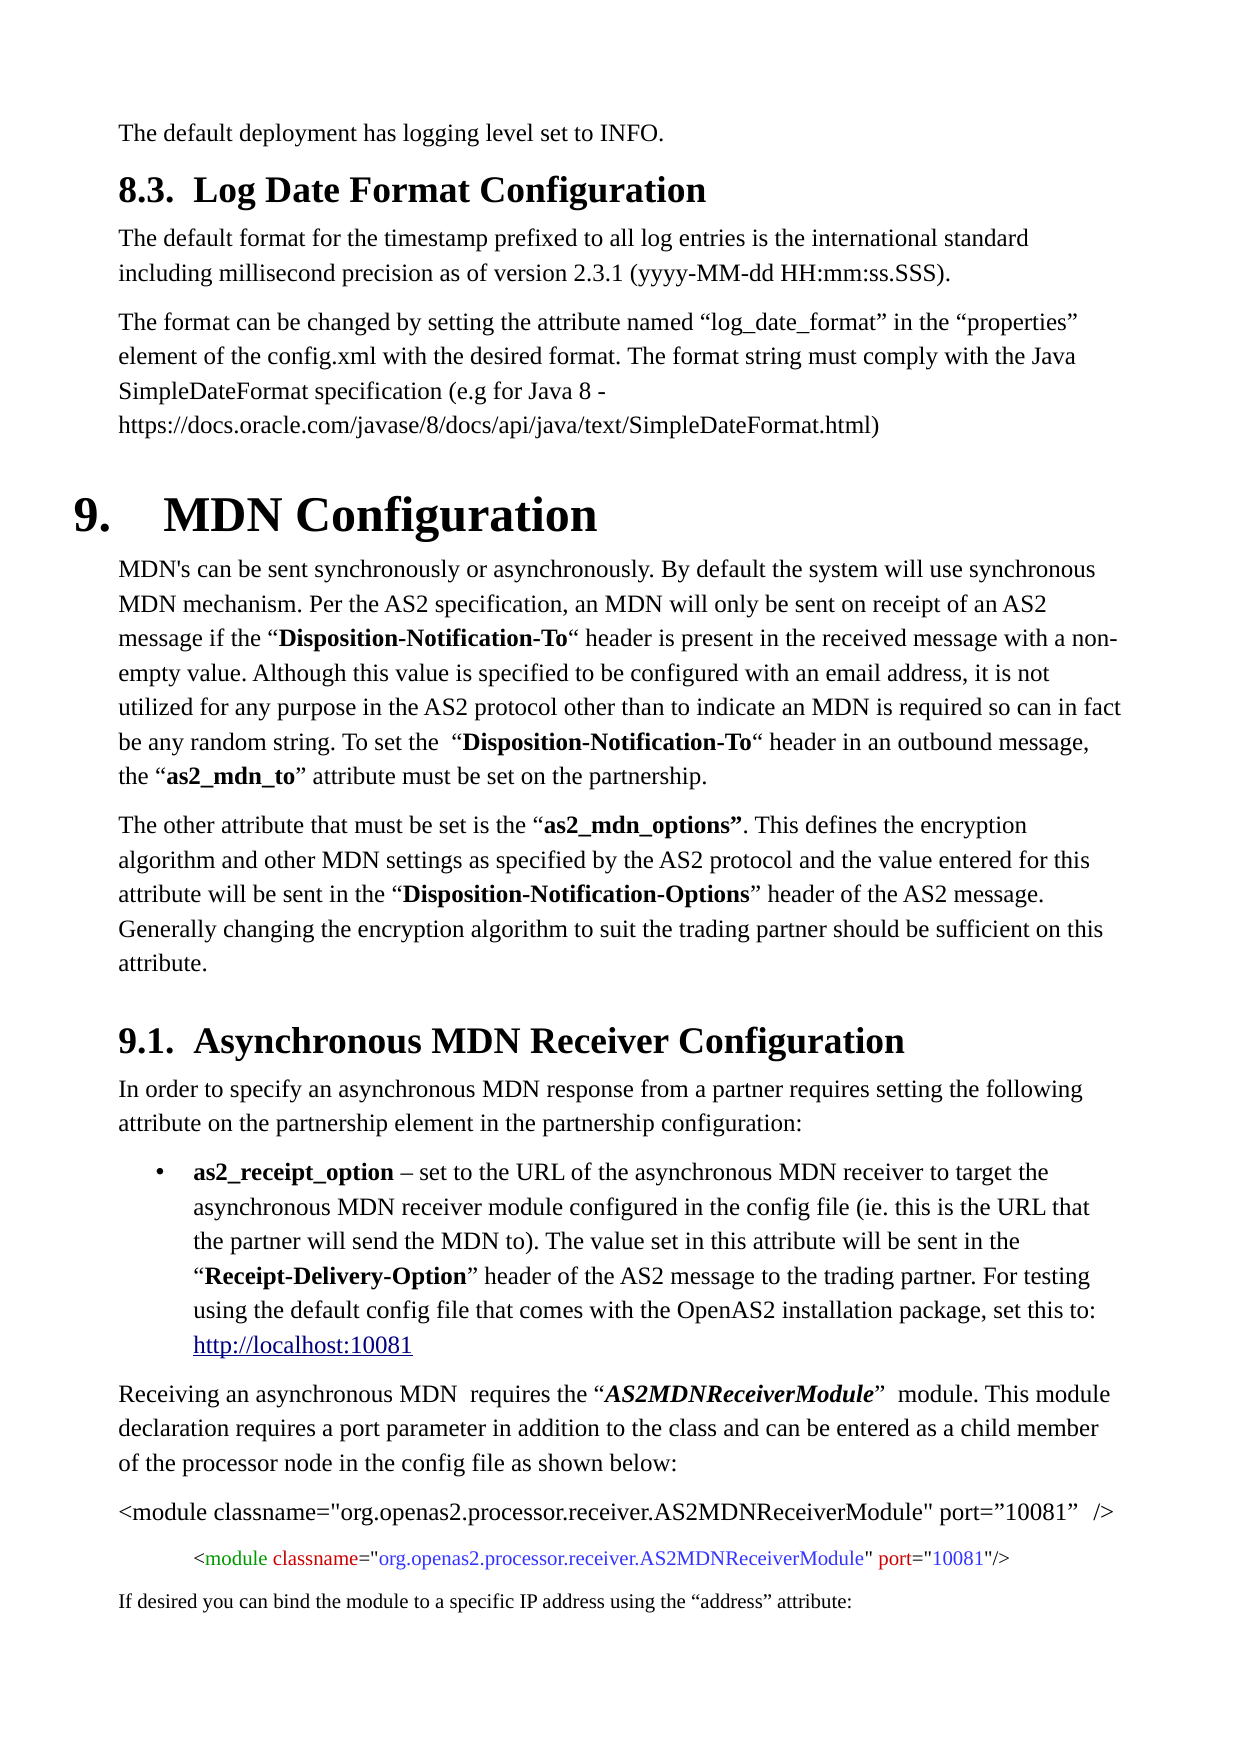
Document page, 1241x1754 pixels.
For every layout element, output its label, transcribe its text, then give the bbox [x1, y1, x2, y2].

subtitle Asynchronous MDN Receiver Configuration [118, 1018, 1122, 1061]
text The default format for the timestamp prefixed to all log entries is the international standard including millisecond precision as of version 2.3.1 (yyyy-MM-dd HH:mm:ss.SSS). [118, 223, 1122, 287]
text The format can be changed by setting the attribute named “log_date_format” in the “properties” element of the config.xml with the desired format. The format string must comply with the Java SimpleDateFormat specification (e.g for Java 8 - https://docs.oracle.com/javase/8/docs/api/java/text/SimpleDateFormat.html) [118, 307, 1122, 439]
text The default deployment has logging level set to INFO. [118, 118, 1122, 147]
text MDN's can be sent synchronously or asynchronously. By default the system will use synchronous MDN mechanism. Per the AS2 specification, an MDN will only be sent on receipt of an AS2 message if the “Disposition-Notification-To“ header is present in the received message with a non-empty value. Although this value is specified to be configured with an email address, it is not utilized for any purpose in the AS2 protocol other than to indicate an MDN is required so can in fact be any random string. To set the “Disposition-Notification-To“ header in an outbound message, the “as2_mdn_to” attribute must be set on the partnership. [118, 554, 1122, 790]
text The other attribute that must be set is the “as2_mdn_options”. This defines the encryption algorithm and other MDN settings as specified by the AS2 protocol and the value entered for this attribute will be sent in the “Disposition-Notification-Options” header of the AS2 message. Generally changing the encryption algorithm to suit the trading partner should be sufficient on this attribute. [118, 810, 1122, 977]
list as2_receipt_option – set to the URL of the asynchronous MDN receiver to target the asynchronous MDN receiver module configured in the config file (ie. this is the URL that the partner will send the MDN to). The value set in this attribute will be sent in the “Receipt-Delivery-Option” header of the AS2 message to the trading partner. For testing using the default config file that comes with the OpenAS2 installation package, set this to: http://localhost:10081 [156, 1157, 1122, 1358]
text <module classname="org.openas2.processor.receiver.AS2MDNReceiverModule" port="10081"/> [193, 1546, 1122, 1570]
text In order to specify an asynchronous MDN response from a partner requires setting the following attribute on the partnership element in the partnership configuration: [118, 1074, 1122, 1137]
subtitle Log Date Format Configuration [118, 168, 1122, 211]
text Receiving an asynchronous MDN requires the “AS2MDNReceiverModule” module. This module declaration requires a port parameter in addition to the class and can be entered as a child member of the processor node in the config file as shown below: [118, 1379, 1122, 1476]
text <module classname="org.openas2.processor.receiver.AS2MDNReceiverModule" port=”10081” /> [118, 1497, 1122, 1526]
subtitle MDN Configuration [73, 484, 1122, 542]
text If desired you can bind the module to a specific IP address using the “address” attribute: [118, 1589, 1122, 1613]
